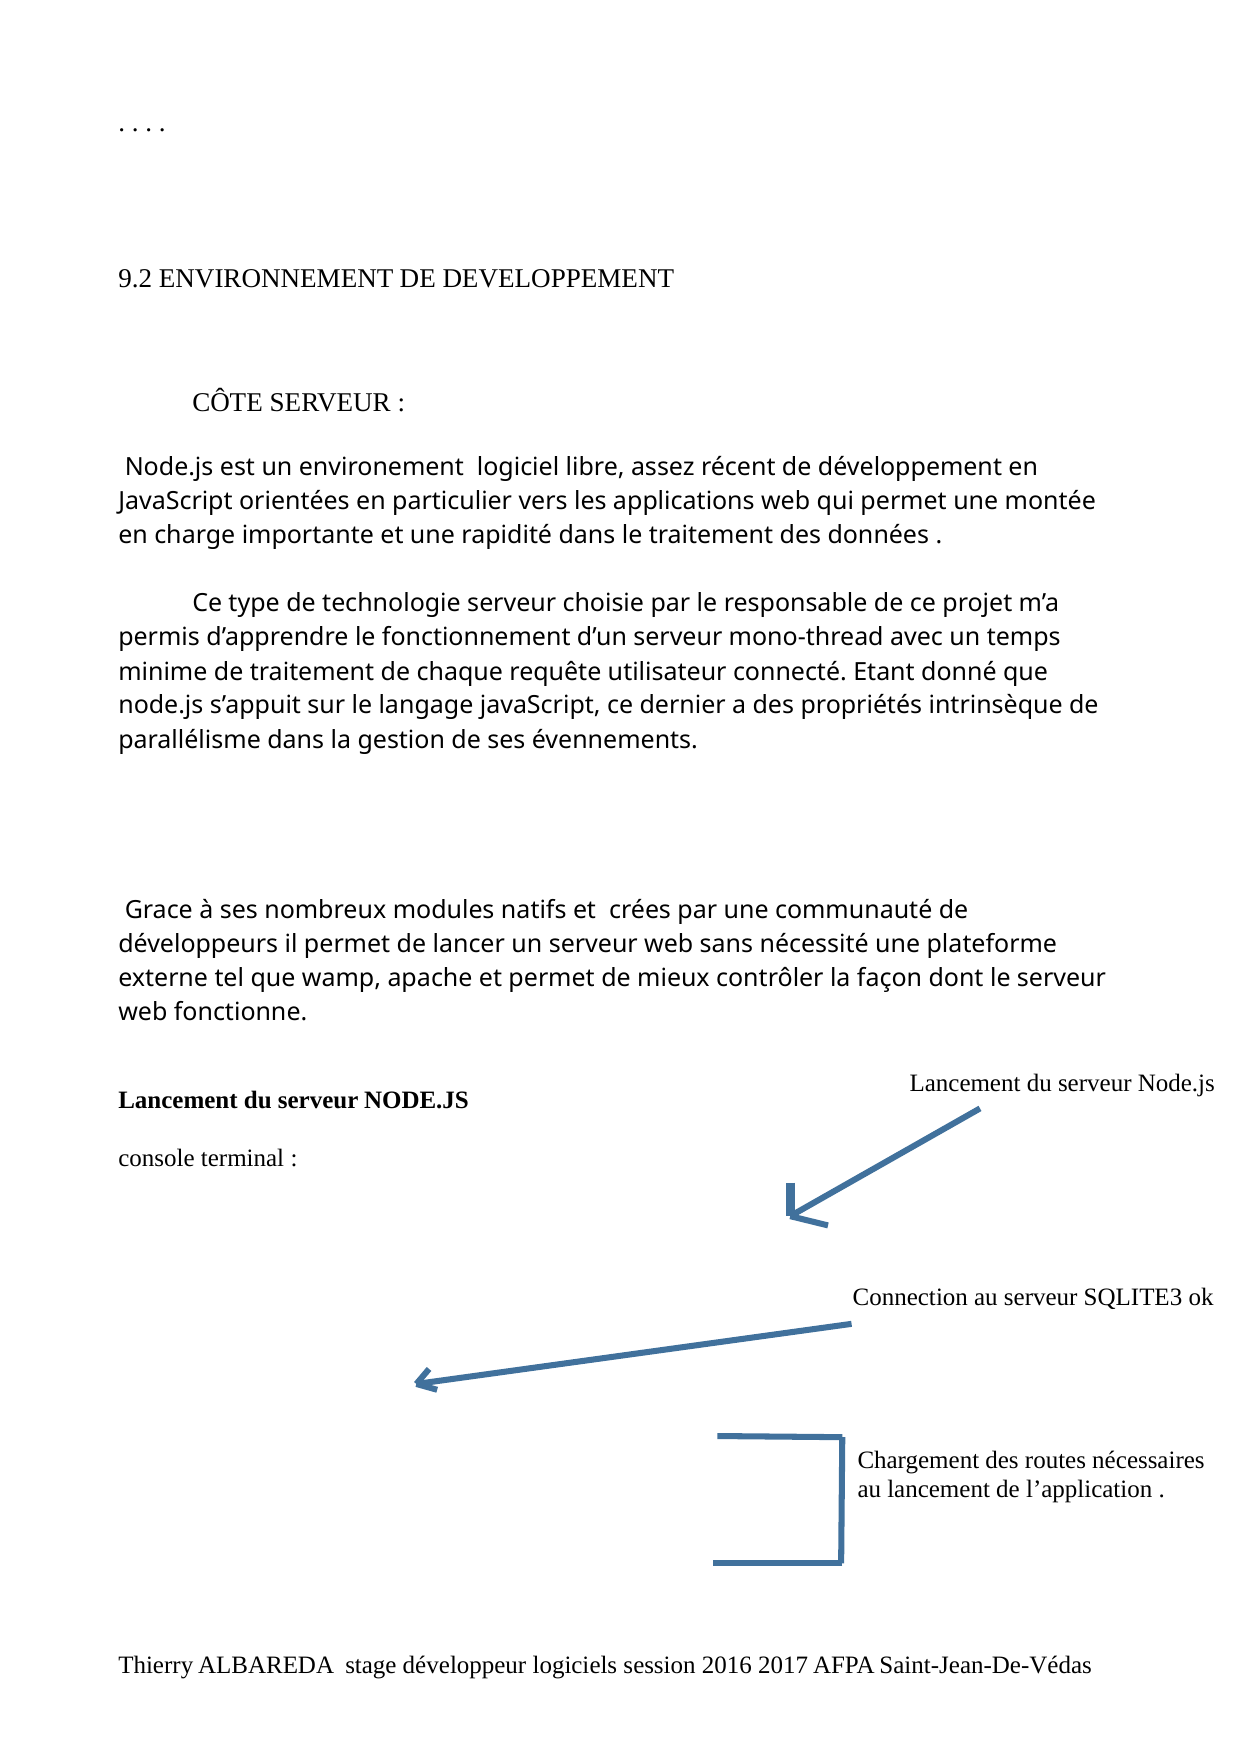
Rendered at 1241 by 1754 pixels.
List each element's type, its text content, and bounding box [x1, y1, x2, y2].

text CÔTE SERVEUR : [118, 386, 1122, 418]
text Ce type de technologie serveur choisie par le responsable de ce projet m’a permis d’apprendre le fonctionnement d’un serveur mono-thread avec un temps minime de traitement de chaque requête utilisateur connecté. Etant donné que node.js s’appuit sur le langage javaScript, ce dernier a des propriétés intrinsèque de parallélisme dans la gestion de ses évennements. [118, 585, 1122, 755]
text [876, 1143, 1122, 1172]
text 9.2 ENVIRONNEMENT DE DEVELOPPEMENT [118, 262, 1122, 293]
text Grace à ses nombreux modules natifs et crées par une communauté de développeurs il permet de lancer un serveur web sans nécessité une plateforme externe tel que wamp, apache et permet de mieux contrôler la façon dont le serveur web fonctionne. [118, 892, 1122, 1028]
text . . . . [118, 106, 1122, 137]
text Node.js est un environement logiciel libre, assez récent de développement en JavaScript orientées en particulier vers les applications web qui permet une montée en charge importante et une rapidité dans le traitement des données . [118, 449, 1122, 551]
text console terminal : [118, 1143, 911, 1172]
text Lancement du serveur NODE.JS [118, 1085, 1122, 1114]
